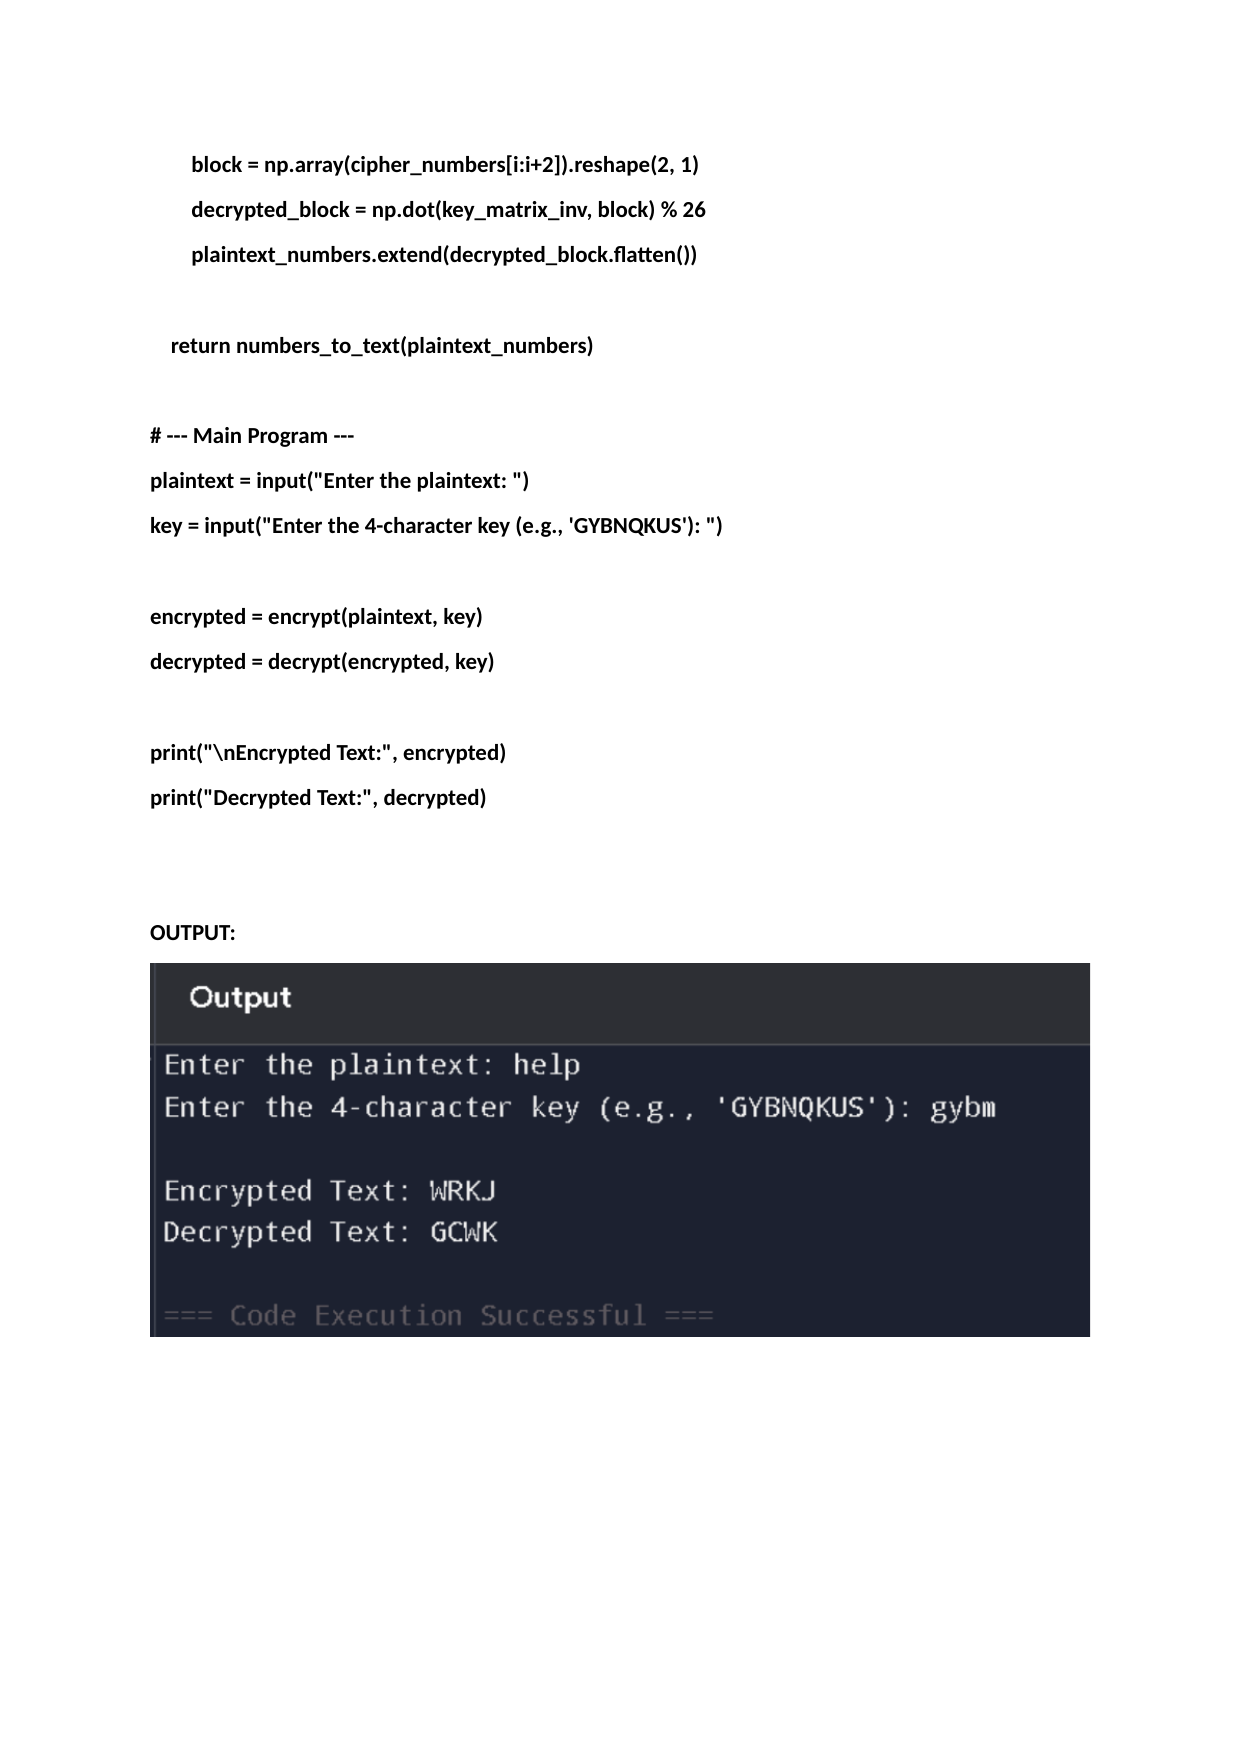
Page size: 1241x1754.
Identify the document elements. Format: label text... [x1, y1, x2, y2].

text print("Decrypted Text:", decrypted) [150, 783, 1090, 811]
text block = np.array(cipher_numbers[i:i+2]).reshape(2, 1) [150, 150, 1090, 178]
text plaintext_numbers.extend(decrypted_block.flatten()) [150, 240, 1090, 268]
text plaintext = input("Enter the plaintext: ") [150, 466, 1090, 494]
text # --- Main Program --- [150, 421, 1090, 449]
text OUTPUT: [150, 918, 1090, 947]
text print("\nEncrypted Text:", encrypted) [150, 738, 1090, 766]
text decrypted_block = np.dot(key_matrix_inv, block) % 26 [150, 195, 1090, 223]
text key = input("Enter the 4-character key (e.g., 'GYBNQKUS'): ") [150, 512, 1090, 540]
text return numbers_to_text(plaintext_numbers) [150, 331, 1090, 359]
text encrypted = encrypt(plaintext, key) [150, 602, 1090, 630]
text decrypted = decrypt(encrypted, key) [150, 647, 1090, 675]
